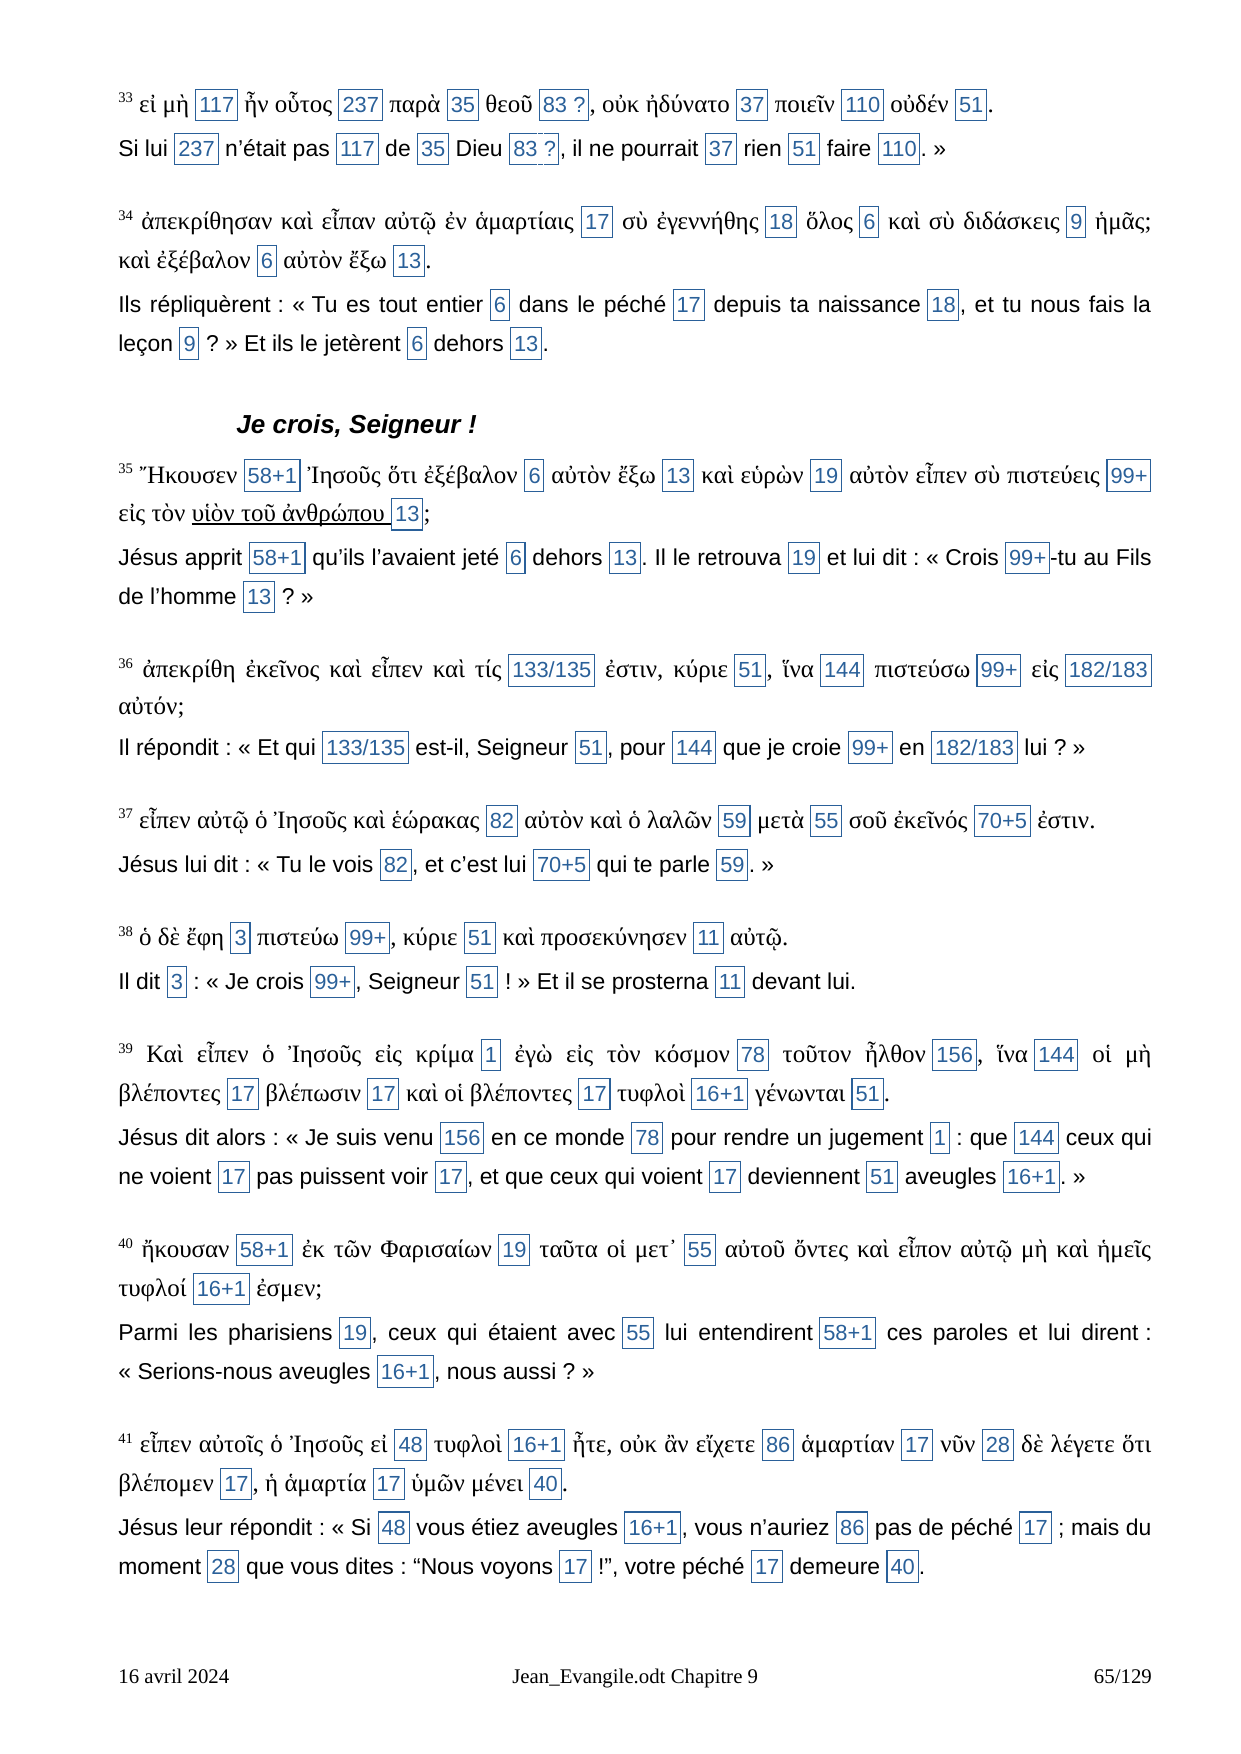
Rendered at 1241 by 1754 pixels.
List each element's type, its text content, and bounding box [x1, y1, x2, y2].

text n’était pas 117 [219, 132, 378, 165]
text 35 Ἤκουσεν 58+1 Ἰησοῦς ὅτι ἐξέβαλον 6 αὐτὸν ἔξω 13 καὶ εὑρὼν 19 αὐτὸν εἶπεν σὺ πιστεύεις 99+ εἰς τὸν υἱὸν τοῦ ἀνθρώπου 13; [118, 459, 1152, 531]
text Jésus leur répondit : « Si 48 vous étiez aveugles 16+1, vous n’auriez 86 pas de péché 17 ; mais du moment 28 que vous dites : “Nous voyons 17 !”, votre péché 17 demeure 40. [118, 1511, 1152, 1583]
text 40 ἤκουσαν 58+1 ἐκ τῶν Φαρισαίων 19 ταῦτα οἱ μετ᾽ 55 αὐτοῦ ὄντες καὶ εἶπον αὐτῷ μὴ καὶ ἡμεῖς τυφλοί 16+1 ἐσμεν; [118, 1234, 1152, 1305]
text 38 ὁ δὲ ἔφη [118, 922, 230, 954]
text 133/135 [323, 732, 408, 763]
text est-il, Seigneur [409, 731, 575, 764]
text que je croie [716, 731, 848, 764]
text 11 [716, 967, 744, 997]
text 11 [694, 923, 723, 953]
text , il ne pourrait 37 [559, 132, 736, 165]
text καὶ προσεκύνησεν [496, 922, 693, 954]
text Dieu 83 ? [449, 132, 558, 165]
text 182/183 [932, 732, 1017, 763]
text αὐτῷ. [724, 922, 1152, 954]
text . » [920, 132, 1152, 165]
text 51 [576, 732, 606, 763]
text 37 εἶπεν αὐτῷ ὁ Ἰησοῦς καὶ ἑώρακας 82 [118, 804, 517, 837]
text 39 Καὶ εἶπεν ὁ Ἰησοῦς εἰς κρίμα 1 ἐγὼ εἰς τὸν κόσμον 78 τοῦτον ἦλθον 156, ἵνα 144 οἱ μὴ βλέποντες 17 βλέπωσιν 17 καὶ οἱ βλέποντες 17 τυφλοὶ 16+1 γένωνται 51. [118, 1039, 1152, 1110]
text 34 ἀπεκρίθησαν καὶ εἶπαν αὐτῷ ἐν ἁμαρτίαις 17 σὺ ἐγεννήθης 18 ὅλος 6 καὶ σὺ διδάσκεις 9 ἡμᾶς; καὶ ἐξέβαλον 6 αὐτὸν ἔξω 13. [118, 206, 1152, 277]
text Il répondit : « Et qui [118, 731, 322, 764]
text μετὰ 55 [751, 804, 841, 837]
text 3 [231, 923, 249, 953]
text 51 [465, 923, 495, 953]
text θεοῦ 83 ? [479, 88, 588, 121]
text , pour [607, 731, 672, 764]
text Il dit [118, 966, 167, 998]
text 51 [467, 967, 497, 997]
text 99+ [849, 732, 892, 763]
text ἐστιν. [1031, 804, 1152, 837]
text Ils répliquèrent : « Tu es tout entier 6 dans le péché 17 depuis ta naissance 18, et tu nous fais la leçon 9 ? » Et ils le jetèrent 6 dehors 13. [118, 288, 1152, 360]
text σοῦ ἐκεῖνός 70+5 [842, 804, 1030, 837]
text οὐδέν 51 [884, 88, 986, 121]
text qui te parle 59 [590, 848, 747, 881]
text faire 110 [820, 132, 919, 165]
text Parmi les pharisiens 19, ceux qui étaient avec 55 lui entendirent 58+1 ces paroles et lui dirent : « Serions-nous aveugles 16+1, nous aussi ? » [118, 1317, 1152, 1388]
text , et c’est lui 70+5 [412, 848, 589, 881]
text lui ? » [1018, 731, 1152, 764]
text Jésus lui dit : « Tu le vois 82 [118, 848, 411, 881]
text : « Je crois [187, 966, 310, 998]
text 33 εἰ μὴ 117 [118, 88, 237, 121]
text 99+ [346, 923, 389, 953]
text , οὐκ ἠδύνατο 37 [589, 88, 767, 121]
text devant lui. [745, 966, 1152, 998]
text ! » Et il se prosterna [498, 966, 715, 998]
text rien 51 [737, 132, 819, 165]
text . » [748, 848, 1152, 881]
text 99+ [311, 967, 354, 997]
text ἦν οὗτος 237 [238, 88, 382, 121]
subtitle Je crois, Seigneur ! [236, 410, 1152, 439]
text παρὰ 35 [383, 88, 478, 121]
text en [893, 731, 931, 764]
text πιστεύω [251, 922, 345, 954]
text , Seigneur [355, 966, 466, 998]
text 3 [168, 967, 186, 997]
text , κύριε [390, 922, 464, 954]
text de 35 [379, 132, 448, 165]
text αὐτὸν καὶ ὁ λαλῶν 59 [518, 804, 750, 837]
text 41 εἶπεν αὐτοῖς ὁ Ἰησοῦς εἰ 48 τυφλοὶ 16+1 ἦτε, οὐκ ἂν εἴχετε 86 ἁμαρτίαν 17 νῦν 28 δὲ λέγετε ὅτι βλέπομεν 17, ἡ ἁμαρτία 17 ὑμῶν μένει 40. [118, 1429, 1152, 1500]
text Jésus dit alors : « Je suis venu 156 en ce monde 78 pour rendre un jugement 1 : que 144 ceux qui ne voient 17 pas puissent voir 17, et que ceux qui voient 17 deviennent 51 aveugles 16+1. » [118, 1122, 1152, 1193]
text . [987, 88, 1152, 121]
text 144 [673, 732, 715, 763]
text Jésus apprit 58+1 qu’ils l’avaient jeté 6 dehors 13. Il le retrouva 19 et lui dit : « Crois 99+-tu au Fils de l’homme 13 ? » [118, 542, 1152, 613]
text ποιεῖν 110 [768, 88, 883, 121]
text 36 ἀπεκρίθη ἐκεῖνος καὶ εἶπεν καὶ τίς 133/135 ἐστιν, κύριε 51, ἵνα 144 πιστεύσω 99+ εἰς 182/183 αὐτόν; [118, 654, 1152, 720]
text Si lui 237 [118, 132, 218, 165]
